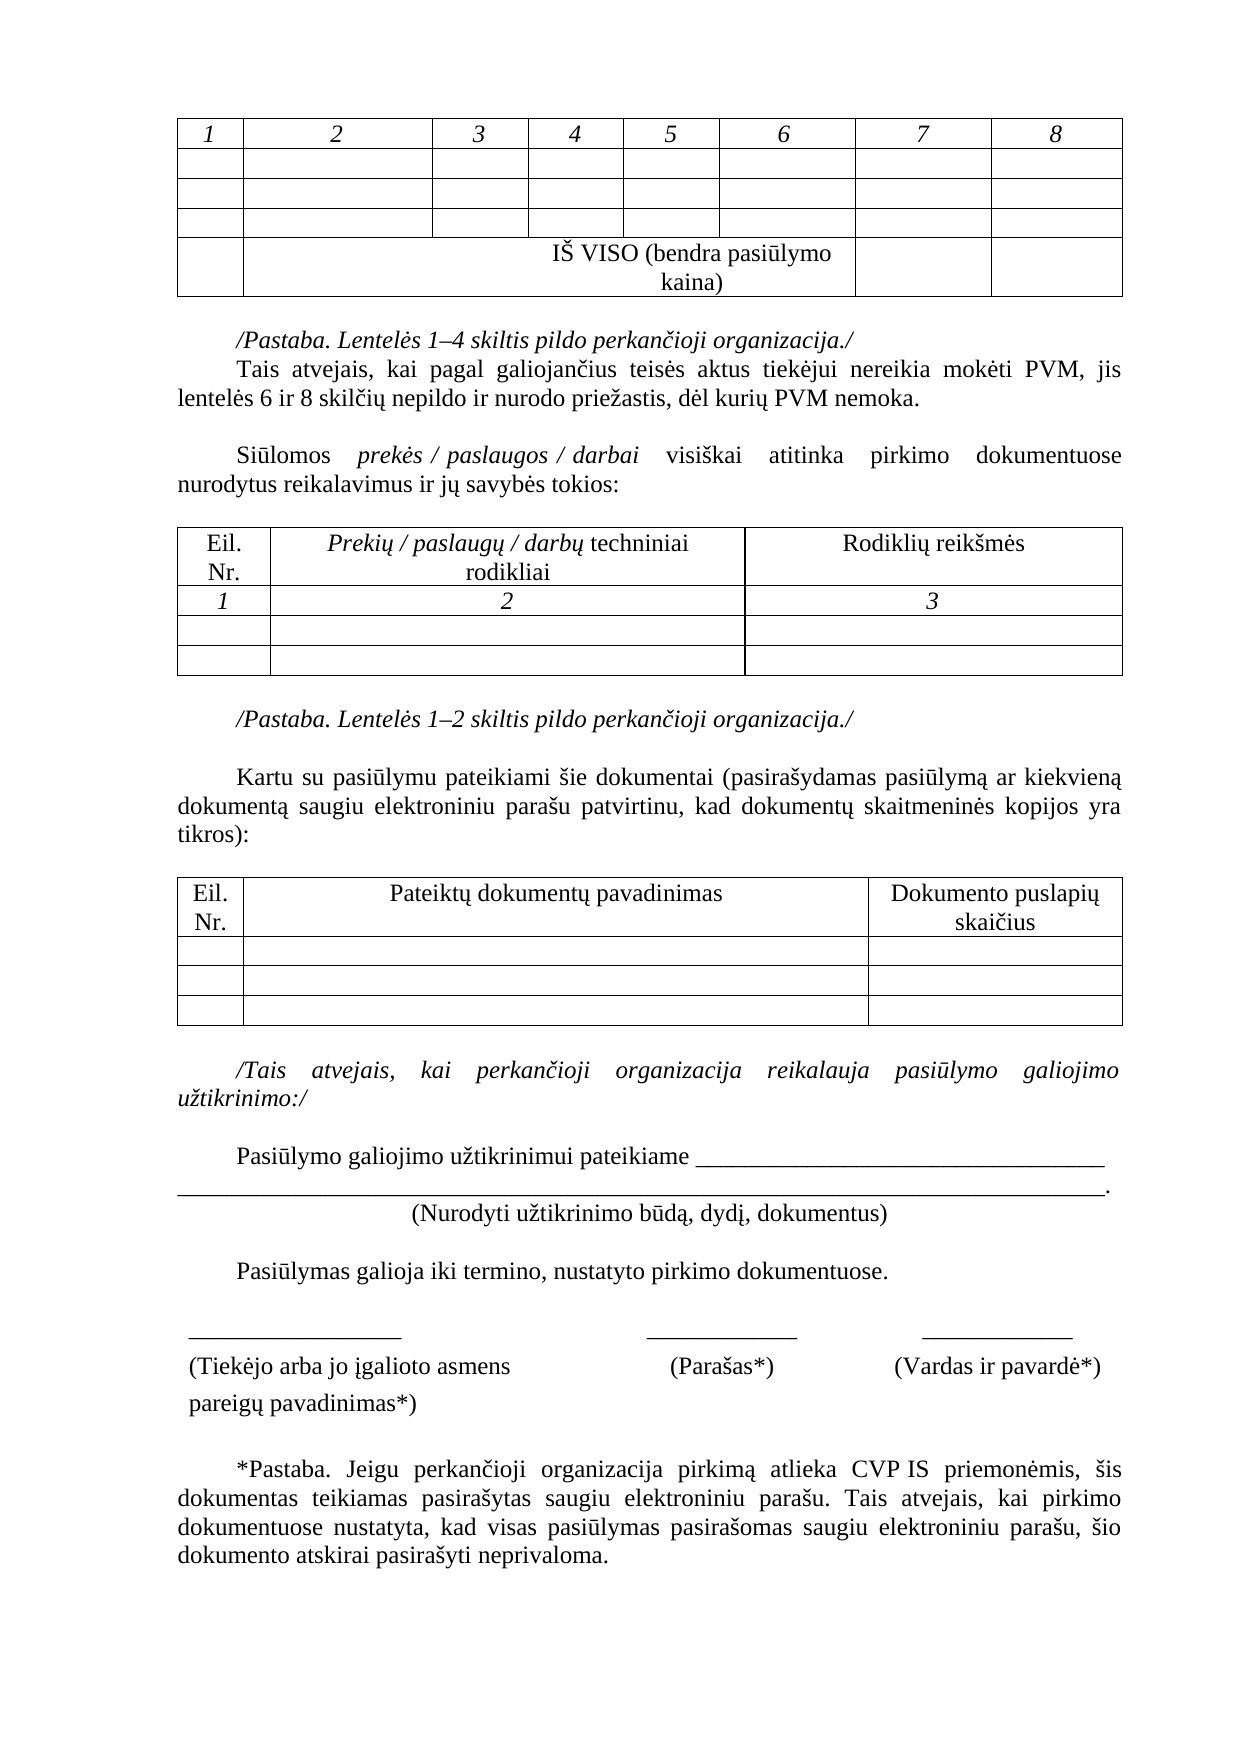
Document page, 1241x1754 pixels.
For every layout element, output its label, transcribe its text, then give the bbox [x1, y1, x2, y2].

table_cell [178, 209, 243, 237]
text (Nurodyti užtikrinimo būdą, dydį, dokumentus) [177, 1198, 1122, 1227]
table_cell [720, 209, 855, 237]
table_cell 6 [720, 119, 855, 148]
table_cell [244, 179, 432, 207]
table_cell [720, 179, 855, 207]
table_cell 2 [244, 119, 432, 148]
table_cell [432, 238, 528, 296]
table_cell [433, 209, 528, 237]
table_cell [178, 179, 243, 207]
table_cell [244, 238, 432, 296]
table_cell 1 [178, 586, 270, 615]
table_cell [178, 616, 270, 645]
table_cell [433, 179, 528, 207]
table_cell [433, 149, 528, 178]
table_cell [244, 209, 432, 237]
table_cell [529, 149, 623, 178]
text Kartu su pasiūlymu pateikiami šie dokumentai (pasirašydamas pasiūlymą ar kiekvieną dokumentą saugiu elektroniniu parašu patvirtinu, kad dokumentų skaitmeninės kopijos yra tikros): [177, 762, 1122, 848]
table_cell [529, 209, 623, 237]
table_cell [869, 996, 1122, 1025]
table_cell [992, 149, 1122, 178]
table_cell [856, 238, 991, 296]
text _ . [177, 1170, 1122, 1198]
table_cell [746, 646, 1122, 675]
table_cell [746, 616, 1122, 645]
table_cell [178, 238, 243, 296]
table_cell [244, 966, 868, 995]
table_cell [178, 937, 243, 965]
table_cell [992, 209, 1122, 237]
table_cell [244, 149, 432, 178]
text Tais atvejais, kai pagal galiojančius teisės aktus tiekėjui nereikia mokėti PVM, jis lentelės 6 ir 8 skilčių nepildo ir nurodo priežastis, dėl kurių PVM nemoka. [177, 354, 1122, 412]
table_cell [178, 646, 270, 675]
table_cell [869, 937, 1122, 965]
table_cell 4 [529, 119, 623, 148]
table_header ____________ (Vardas ir pavardė*) [861, 1314, 1133, 1425]
table_header Pateiktų dokumentų pavadinimas [244, 878, 868, 936]
table_cell 5 [624, 119, 719, 148]
table_cell [244, 996, 868, 1025]
table_cell [992, 238, 1122, 296]
table_header Dokumento puslapių skaičius [869, 878, 1122, 936]
table_cell [869, 966, 1122, 995]
table_cell [624, 179, 719, 207]
table_cell [178, 996, 243, 1025]
text /Tais atvejais, kai perkančioji organizacija reikalauja pasiūlymo galiojimo užtikrinimo:/ [177, 1055, 1122, 1112]
text *Pastaba. Jeigu perkančioji organizacija pirkimą atlieka CVP IS priemonėmis, šis dokumentas teikiamas pasirašytas saugiu elektroniniu parašu. Tais atvejais, kai pirkimo dokumentuose nustatyta, kad visas pasiūlymas pasirašomas saugiu elektroniniu parašu, šio dokumento atskirai pasirašyti neprivaloma. [177, 1454, 1122, 1569]
table_cell [624, 209, 719, 237]
table_header Eil.Nr. [178, 878, 243, 936]
text Siūlomos prekės / paslaugos / darbai visiškai atitinka pirkimo dokumentuose nurodytus reikalavimus ir jų savybės tokios: [177, 441, 1122, 498]
table_cell 8 [992, 119, 1122, 148]
table_cell [271, 616, 744, 645]
table_cell [529, 179, 623, 207]
table_cell [992, 179, 1122, 207]
table_header Rodiklių reikšmės [746, 528, 1122, 585]
table_cell [720, 149, 855, 178]
table_header _________________ (Tiekėjo arba jo įgalioto asmens pareigų pavadinimas*) [177, 1314, 582, 1425]
table_cell IŠ VISO (bendra pasiūlymo kaina) [528, 238, 855, 296]
table_cell [244, 937, 868, 965]
text Pasiūlymas galioja iki termino, nustatyto pirkimo dokumentuose. [177, 1256, 1122, 1285]
table_cell 2 [271, 586, 744, 615]
table_cell 3 [746, 586, 1122, 615]
table_cell [624, 149, 719, 178]
text /Pastaba. Lentelės 1–4 skiltis pildo perkančioji organizacija./ [177, 326, 1122, 354]
table_cell [178, 966, 243, 995]
table_cell [178, 149, 243, 178]
table_cell 1 [178, 119, 243, 148]
table_header ____________ (Parašas*) [582, 1314, 861, 1425]
table_cell 7 [856, 119, 991, 148]
table_cell [271, 646, 744, 675]
table_header Prekių / paslaugų / darbų techniniai rodikliai [271, 528, 744, 585]
table_cell [856, 179, 991, 207]
text /Pastaba. Lentelės 1–2 skiltis pildo perkančioji organizacija./ [177, 704, 1122, 733]
text Pasiūlymo galiojimo užtikrinimui pateikiame [177, 1141, 1122, 1170]
table_cell [856, 209, 991, 237]
table_cell 3 [433, 119, 528, 148]
table_cell [856, 149, 991, 178]
table_header Eil. Nr. [178, 528, 270, 585]
